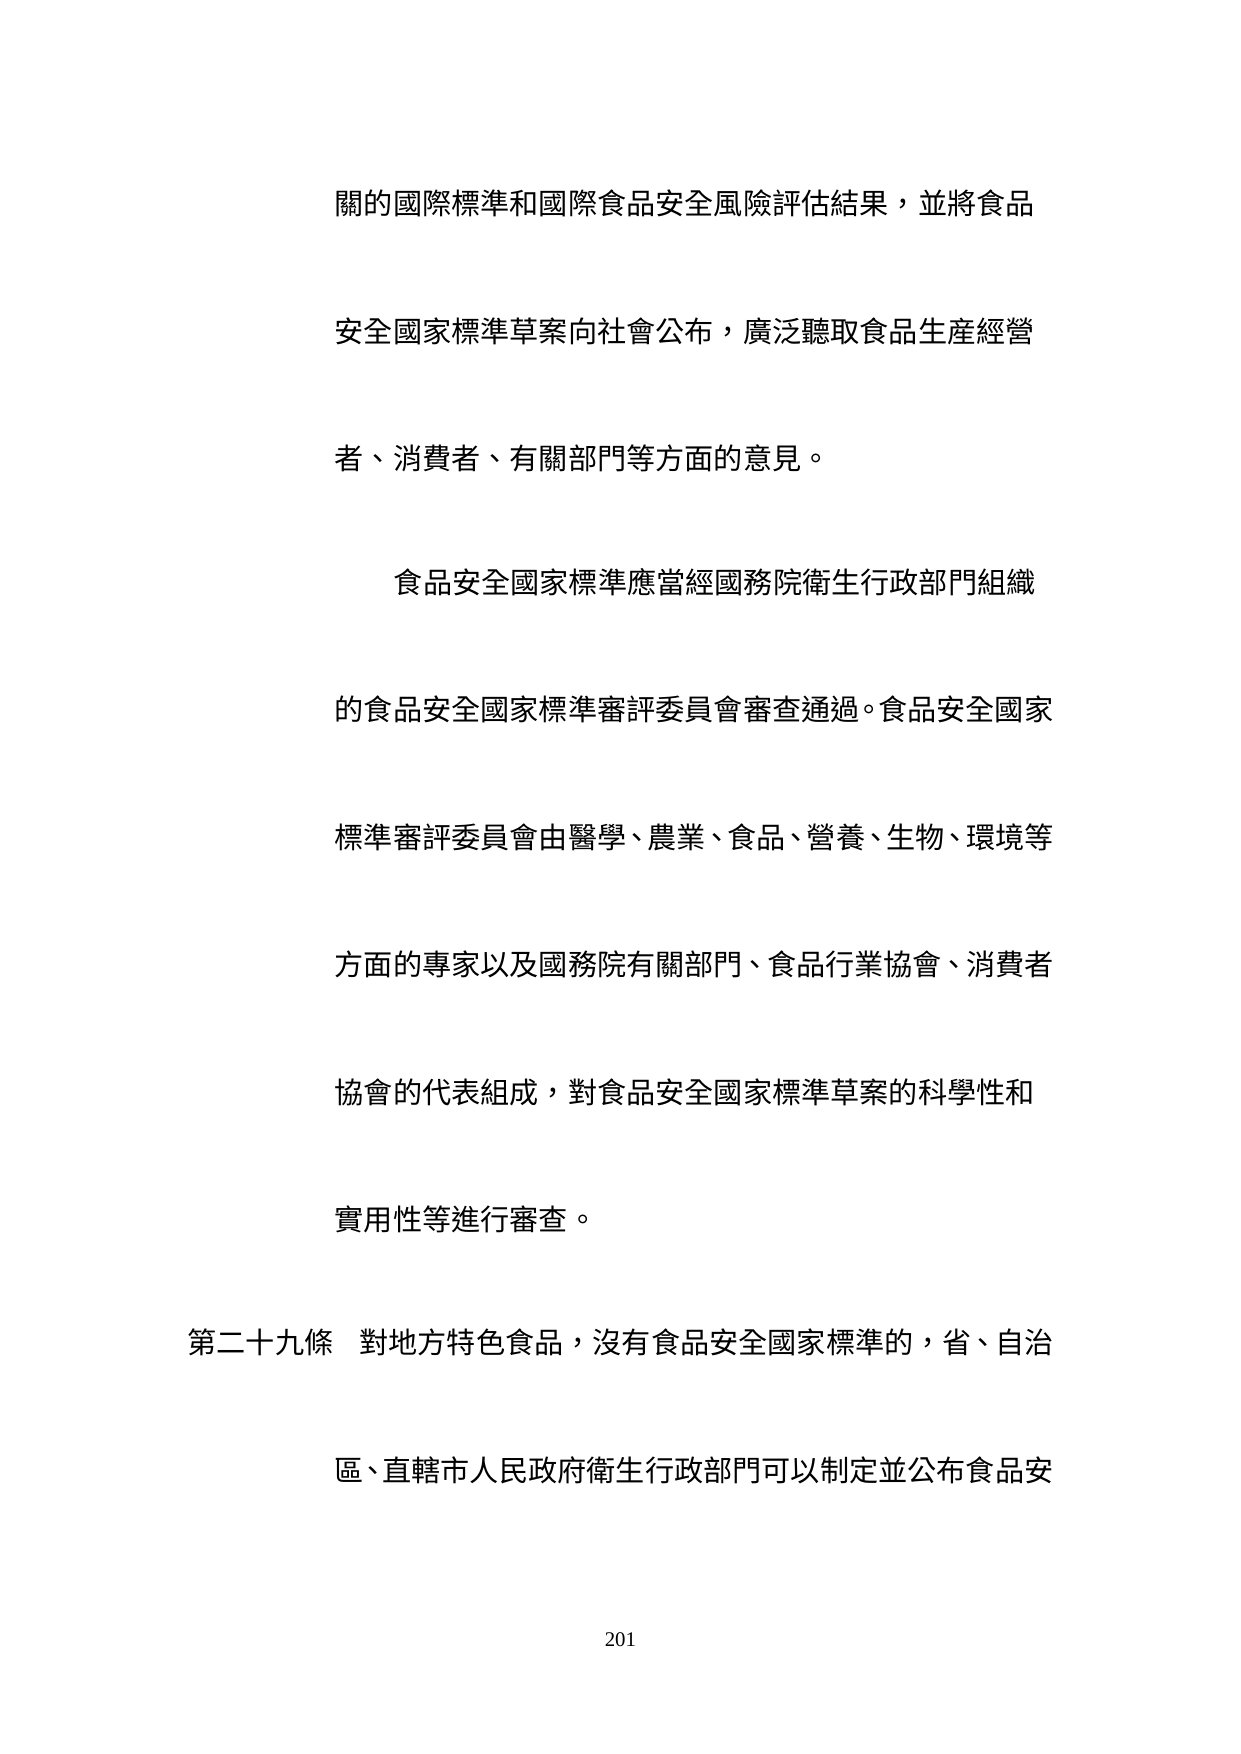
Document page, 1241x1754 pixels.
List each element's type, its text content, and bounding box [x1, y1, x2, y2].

subtitle 關的國際標準和國際食品安全風險評估結果，並將食品安全國家標準草案向社會公布，廣泛聽取食品生産經營者、消費者、有關部門等方面的意見。 [187, 164, 1053, 494]
subtitle 食品安全國家標準應當經國務院衛生行政部門組織的食品安全國家標準審評委員會審查通過。食品安全國家標準審評委員會由醫學、農業、食品、營養、生物、環境等方面的專家以及國務院有關部門、食品行業協會、消費者協會的代表組成，對食品安全國家標準草案的科學性和實用性等進行審查。 [334, 543, 1053, 1255]
subtitle 第二十九條 對地方特色食品，沒有食品安全國家標準的，省、自治區、直轄市人民政府衛生行政部門可以制定並公布食品安 [187, 1304, 1053, 1506]
